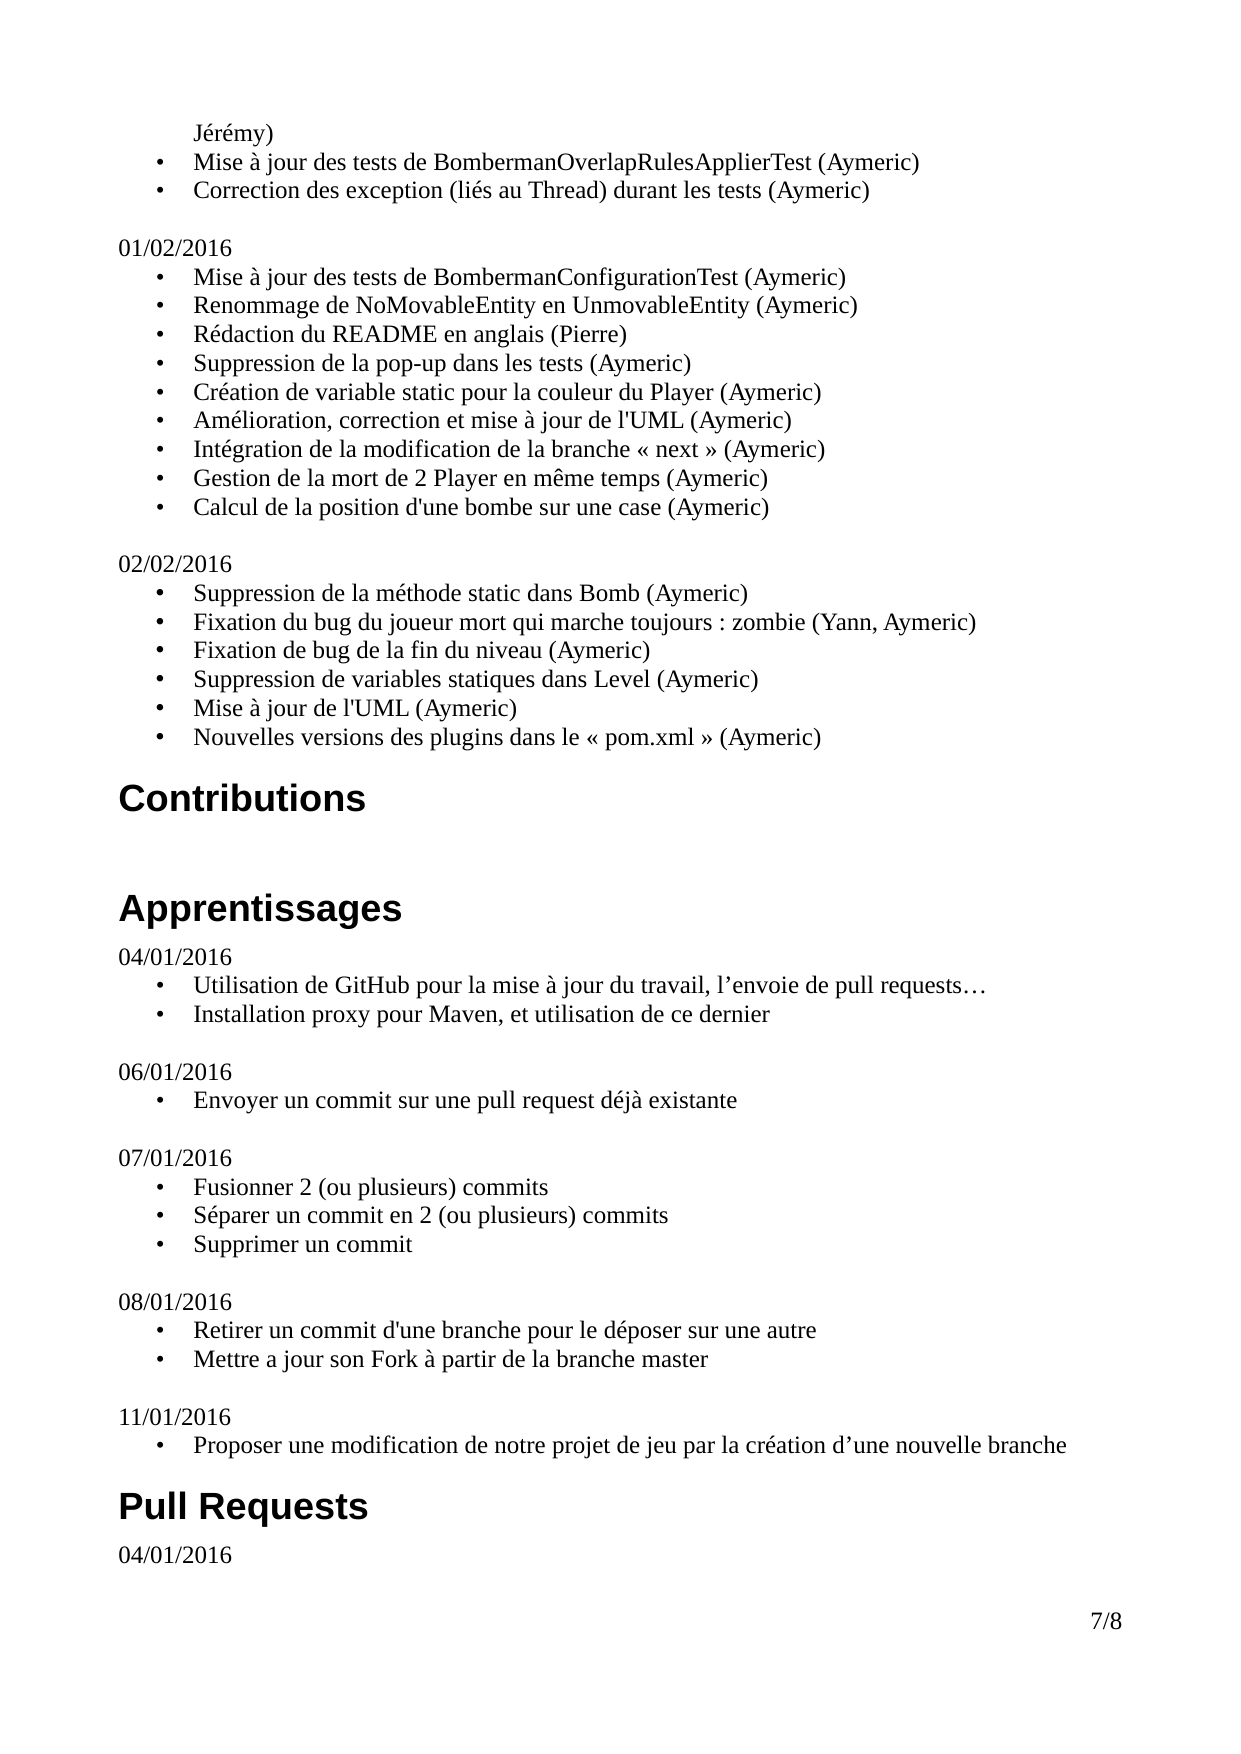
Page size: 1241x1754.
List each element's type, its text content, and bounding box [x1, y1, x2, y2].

list Nouvelles versions des plugins dans le « pom.xml » (Aymeric) [156, 722, 1122, 751]
subtitle Contributions [118, 776, 1122, 819]
list Gestion de la mort de 2 Player en même temps (Aymeric) [156, 463, 1122, 492]
list Fixation de bug de la fin du niveau (Aymeric) [156, 636, 1122, 664]
list Utilisation de GitHub pour la mise à jour du travail, l’envoie de pull requests… [156, 970, 1122, 999]
text 04/01/2016 [118, 1540, 1122, 1569]
list Suppression de la méthode static dans Bomb (Aymeric) [156, 578, 1122, 607]
list Calcul de la position d'une bombe sur une case (Aymeric) [156, 492, 1122, 521]
list Création de variable static pour la couleur du Player (Aymeric) [156, 377, 1122, 406]
text 08/01/2016 [118, 1287, 1122, 1315]
list Suppression de variables statiques dans Level (Aymeric) [156, 664, 1122, 693]
list Envoyer un commit sur une pull request déjà existante [156, 1085, 1122, 1114]
text 02/02/2016 [118, 549, 1122, 578]
subtitle Apprentissages [118, 886, 1122, 929]
text 04/01/2016 [118, 942, 1122, 970]
text 06/01/2016 [118, 1057, 1122, 1085]
list Fixation du bug du joueur mort qui marche toujours : zombie (Yann, Aymeric) [156, 607, 1122, 636]
list Rédaction du README en anglais (Pierre) [156, 319, 1122, 348]
list Mise à jour des tests de BombermanConfigurationTest (Aymeric) [156, 262, 1122, 291]
list Retirer un commit d'une branche pour le déposer sur une autre [156, 1315, 1122, 1344]
text 11/01/2016 [118, 1402, 1122, 1430]
list Correction des exception (liés au Thread) durant les tests (Aymeric) [156, 176, 1122, 204]
list Amélioration, correction et mise à jour de l'UML (Aymeric) [156, 406, 1122, 434]
list Intégration de la modification de la branche « next » (Aymeric) [156, 434, 1122, 463]
list Installation proxy pour Maven, et utilisation de ce dernier [156, 999, 1122, 1028]
list Fusionner 2 (ou plusieurs) commits [156, 1172, 1122, 1200]
list Supprimer un commit [156, 1229, 1122, 1258]
list Jérémy) [156, 118, 1122, 147]
list Mise à jour de l'UML (Aymeric) [156, 693, 1122, 722]
text 01/02/2016 [118, 233, 1122, 262]
list Renommage de NoMovableEntity en UnmovableEntity (Aymeric) [156, 291, 1122, 319]
list Mise à jour des tests de BombermanOverlapRulesApplierTest (Aymeric) [156, 147, 1122, 176]
list Suppression de la pop-up dans les tests (Aymeric) [156, 348, 1122, 377]
list Séparer un commit en 2 (ou plusieurs) commits [156, 1200, 1122, 1229]
list Mettre a jour son Fork à partir de la branche master [156, 1344, 1122, 1373]
subtitle Pull Requests [118, 1484, 1122, 1528]
text 07/01/2016 [118, 1143, 1122, 1172]
list Proposer une modification de notre projet de jeu par la création d’une nouvelle branche [156, 1430, 1122, 1459]
